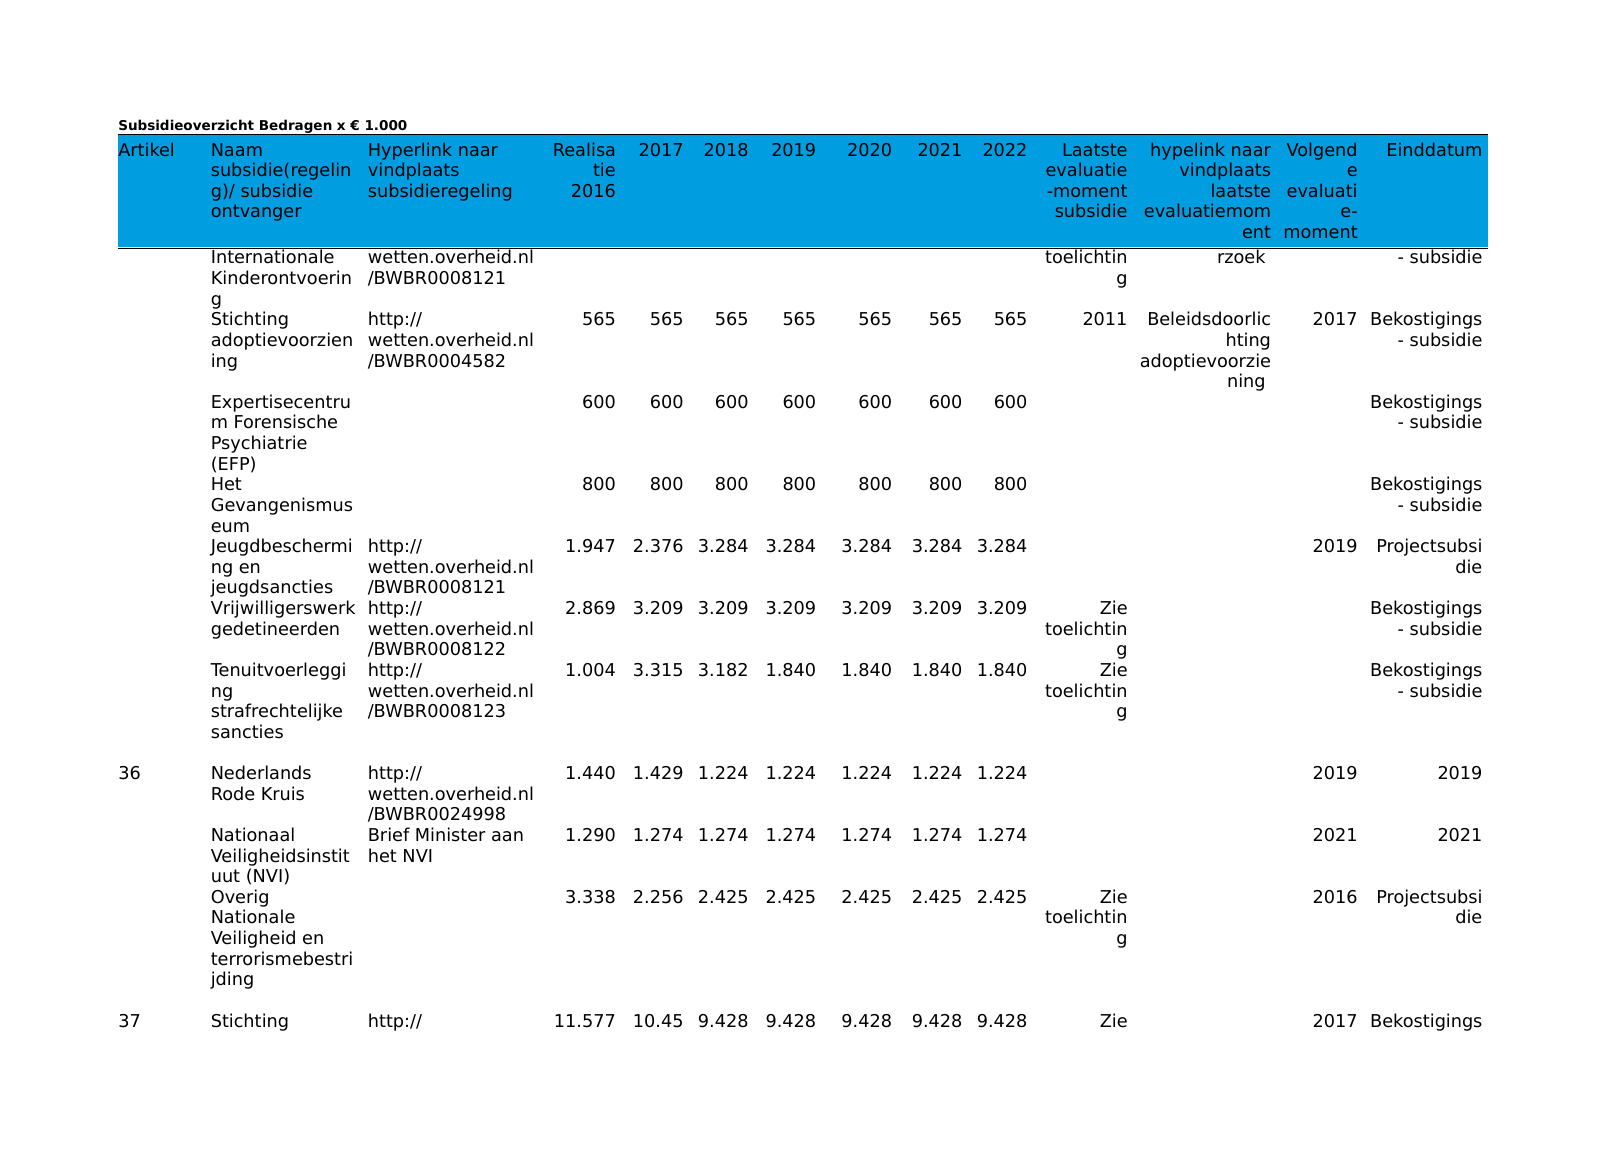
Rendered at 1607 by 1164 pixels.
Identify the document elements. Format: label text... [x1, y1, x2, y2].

table_cell [1277, 660, 1363, 742]
table_cell 800 [822, 474, 898, 536]
table_cell [822, 743, 898, 763]
table_cell Bekostigings- [1363, 1011, 1488, 1031]
table_header Subsidieoverzicht Bedragen x € 1.000 [118, 118, 1488, 134]
table_cell Bekostigings- subsidie [1363, 660, 1488, 742]
table_cell 565 [898, 309, 968, 392]
table_cell [822, 990, 898, 1011]
table_cell 1.290 [543, 825, 622, 887]
table_cell 1.274 [968, 825, 1033, 887]
table_cell [1033, 536, 1133, 598]
table_cell [1363, 743, 1488, 763]
table_cell 2.425 [968, 887, 1033, 990]
table_cell Volgende evaluatie-moment [1277, 135, 1363, 247]
table_cell [1033, 474, 1133, 536]
table_cell 565 [689, 309, 754, 392]
table_cell 3.284 [754, 536, 822, 598]
table_cell 3.209 [898, 598, 968, 660]
table_cell [754, 249, 822, 309]
table_cell 2022 [968, 135, 1033, 247]
table_cell 2.425 [822, 887, 898, 990]
table_cell 2017 [1277, 309, 1363, 392]
table_cell Laatste evaluatie-moment subsidie [1033, 135, 1133, 247]
table_cell 2019 [1277, 763, 1363, 825]
table_cell [1133, 1011, 1277, 1031]
table_cell Tenuitvoerlegging strafrechtelijke sancties [205, 660, 362, 742]
table_cell [362, 990, 543, 1011]
table_cell [689, 990, 754, 1011]
table_cell 9.428 [898, 1011, 968, 1031]
table_cell subsidie [1363, 249, 1488, 309]
table_cell http:// [362, 1011, 543, 1031]
table_cell [622, 990, 689, 1011]
table_cell 565 [543, 309, 622, 392]
table_cell toelichting [1033, 249, 1133, 309]
table_cell [1277, 249, 1363, 309]
table_cell 2019 [1277, 536, 1363, 598]
table_cell Stichting [205, 1011, 362, 1031]
table_cell 1.224 [898, 763, 968, 825]
table_cell 3.209 [822, 598, 898, 660]
table_cell 1.224 [754, 763, 822, 825]
table_cell [118, 990, 205, 1011]
table_cell 1.004 [543, 660, 622, 742]
table_cell [968, 249, 1033, 309]
table_cell hypelink naar vindplaats laatste evaluatiemoment [1133, 135, 1277, 247]
table_cell 565 [622, 309, 689, 392]
table_cell Einddatum [1363, 135, 1488, 247]
table_cell 2011 [1033, 309, 1133, 392]
table_cell Zie [1033, 1011, 1133, 1031]
table_cell [1277, 474, 1363, 536]
table_cell [1033, 743, 1133, 763]
table_cell 2019 [754, 135, 822, 247]
table_cell 3.284 [968, 536, 1033, 598]
table_cell 2017 [622, 135, 689, 247]
table_cell Zie toelichting [1033, 598, 1133, 660]
table_cell 9.428 [689, 1011, 754, 1031]
table_cell 1.840 [822, 660, 898, 742]
table_cell Realisatie 2016 [543, 135, 622, 247]
table_cell [118, 743, 205, 763]
table_cell [1133, 660, 1277, 742]
table_cell 1.224 [689, 763, 754, 825]
table_cell 2016 [1277, 887, 1363, 990]
table_cell Zie toelichting [1033, 887, 1133, 990]
table_cell [1277, 598, 1363, 660]
table_cell 2.425 [898, 887, 968, 990]
table_cell 3.315 [622, 660, 689, 742]
table_cell [1277, 990, 1363, 1011]
table_cell [898, 249, 968, 309]
table_cell [118, 249, 205, 309]
table_cell 3.209 [754, 598, 822, 660]
table_cell [1033, 825, 1133, 887]
table_cell 11.577 [543, 1011, 622, 1031]
table_cell http://wetten.overheid.nl/BWBR0008123 [362, 660, 543, 742]
table_cell [968, 990, 1033, 1011]
table_cell 565 [754, 309, 822, 392]
table_cell [1133, 825, 1277, 887]
table_cell 1.274 [822, 825, 898, 887]
table_cell 2.425 [689, 887, 754, 990]
table_cell [1033, 763, 1133, 825]
table_cell [1133, 392, 1277, 474]
table_cell 2018 [689, 135, 754, 247]
table_cell 3.209 [689, 598, 754, 660]
table_cell 565 [968, 309, 1033, 392]
table_cell 3.284 [898, 536, 968, 598]
table_cell [362, 743, 543, 763]
table_cell 9.428 [754, 1011, 822, 1031]
table_cell 600 [754, 392, 822, 474]
table_cell 600 [543, 392, 622, 474]
table_cell [1133, 990, 1277, 1011]
table_cell http://wetten.overheid.nl/BWBR0024998 [362, 763, 543, 825]
table_cell [1133, 763, 1277, 825]
table_cell 2.869 [543, 598, 622, 660]
table_cell 1.840 [898, 660, 968, 742]
table_cell 600 [968, 392, 1033, 474]
table_cell 10.45 [622, 1011, 689, 1031]
table_cell 2021 [1363, 825, 1488, 887]
table_cell Projectsubsidie [1363, 887, 1488, 990]
table_cell 2021 [1277, 825, 1363, 887]
table_cell Vrijwilligerswerk gedetineerden [205, 598, 362, 660]
table_cell Nederlands Rode Kruis [205, 763, 362, 825]
table_cell [1133, 887, 1277, 990]
table_cell 565 [822, 309, 898, 392]
table_cell [1133, 536, 1277, 598]
table_cell wetten.overheid.nl/BWBR0008121 [362, 249, 543, 309]
table_cell [898, 743, 968, 763]
table_cell [1033, 990, 1133, 1011]
table_cell [754, 990, 822, 1011]
table_cell [118, 536, 205, 598]
table_cell Artikel [118, 135, 205, 247]
table_cell 1.274 [754, 825, 822, 887]
table_cell Bekostigings- subsidie [1363, 392, 1488, 474]
table_cell Expertisecentrum Forensische Psychiatrie (EFP) [205, 392, 362, 474]
table_cell 2.256 [622, 887, 689, 990]
table_cell 1.440 [543, 763, 622, 825]
table_cell Beleidsdoorlichting adoptievoorziening [1133, 309, 1277, 392]
table_cell 2020 [822, 135, 898, 247]
table_cell Hyperlink naar vindplaats subsidieregeling [362, 135, 543, 247]
table_cell 1.274 [689, 825, 754, 887]
table_cell [543, 990, 622, 1011]
table_cell Projectsubsidie [1363, 536, 1488, 598]
table_cell [1133, 743, 1277, 763]
table_cell 1.840 [968, 660, 1033, 742]
table_cell 800 [898, 474, 968, 536]
table_cell 37 [118, 1011, 205, 1031]
table_cell [1277, 743, 1363, 763]
table_cell 2.376 [622, 536, 689, 598]
table_cell 2017 [1277, 1011, 1363, 1031]
table_cell [622, 249, 689, 309]
table_cell 600 [898, 392, 968, 474]
table_cell Zie toelichting [1033, 660, 1133, 742]
table_cell 1.224 [968, 763, 1033, 825]
table_cell 1.274 [622, 825, 689, 887]
table_cell [118, 825, 205, 887]
table_cell rzoek [1133, 249, 1277, 309]
table_cell [968, 743, 1033, 763]
table_cell [205, 743, 362, 763]
table_cell [822, 249, 898, 309]
table_cell [118, 660, 205, 742]
table_cell 2019 [1363, 763, 1488, 825]
table_cell [689, 249, 754, 309]
table_cell 800 [622, 474, 689, 536]
table_cell http://wetten.overheid.nl/BWBR0004582 [362, 309, 543, 392]
table_cell [1133, 474, 1277, 536]
table_cell 3.209 [968, 598, 1033, 660]
table_cell 800 [543, 474, 622, 536]
table_cell [689, 743, 754, 763]
table_cell Stichting adoptievoorziening [205, 309, 362, 392]
table_cell 9.428 [822, 1011, 898, 1031]
table_cell [1033, 392, 1133, 474]
table_cell 600 [622, 392, 689, 474]
table_cell 600 [822, 392, 898, 474]
table_cell [205, 990, 362, 1011]
table_cell 3.284 [689, 536, 754, 598]
table_cell [362, 887, 543, 990]
table_cell Nationaal Veiligheidsinstituut (NVI) [205, 825, 362, 887]
table_cell 800 [689, 474, 754, 536]
table_cell 36 [118, 763, 205, 825]
table_cell 3.284 [822, 536, 898, 598]
table_cell 1.429 [622, 763, 689, 825]
table_cell Bekostigings- subsidie [1363, 598, 1488, 660]
table_cell 800 [968, 474, 1033, 536]
table_cell Bekostigings- subsidie [1363, 474, 1488, 536]
table_cell 1.947 [543, 536, 622, 598]
table_cell 3.338 [543, 887, 622, 990]
table_cell 2.425 [754, 887, 822, 990]
table_cell [898, 990, 968, 1011]
table_cell [362, 474, 543, 536]
table_cell [118, 392, 205, 474]
table_cell http://wetten.overheid.nl/BWBR0008121 [362, 536, 543, 598]
table_cell 600 [689, 392, 754, 474]
table_cell [1363, 990, 1488, 1011]
table_cell Internationale Kinderontvoering [205, 249, 362, 309]
table_cell [1277, 392, 1363, 474]
table_cell [118, 474, 205, 536]
table_cell 1.224 [822, 763, 898, 825]
table_cell [543, 743, 622, 763]
table_cell [543, 249, 622, 309]
table_cell [118, 309, 205, 392]
table_cell Naam subsidie(regeling)/ subsidie ontvanger [205, 135, 362, 247]
table_cell http://wetten.overheid.nl/BWBR0008122 [362, 598, 543, 660]
table_cell [362, 392, 543, 474]
table_cell Overig Nationale Veiligheid en terrorismebestrijding [205, 887, 362, 990]
table_cell [118, 887, 205, 990]
table_cell [1133, 598, 1277, 660]
table_cell 3.209 [622, 598, 689, 660]
table_cell 2021 [898, 135, 968, 247]
table_cell 1.840 [754, 660, 822, 742]
table_cell 1.274 [898, 825, 968, 887]
table_cell 800 [754, 474, 822, 536]
table_cell 3.182 [689, 660, 754, 742]
table_cell Bekostigings- subsidie [1363, 309, 1488, 392]
table_cell Jeugdbescherming en jeugdsancties [205, 536, 362, 598]
table_cell Brief Minister aan het NVI [362, 825, 543, 887]
table_cell [622, 743, 689, 763]
table_cell Het Gevangenismuseum [205, 474, 362, 536]
table_cell [754, 743, 822, 763]
table_cell [118, 598, 205, 660]
table_cell 9.428 [968, 1011, 1033, 1031]
